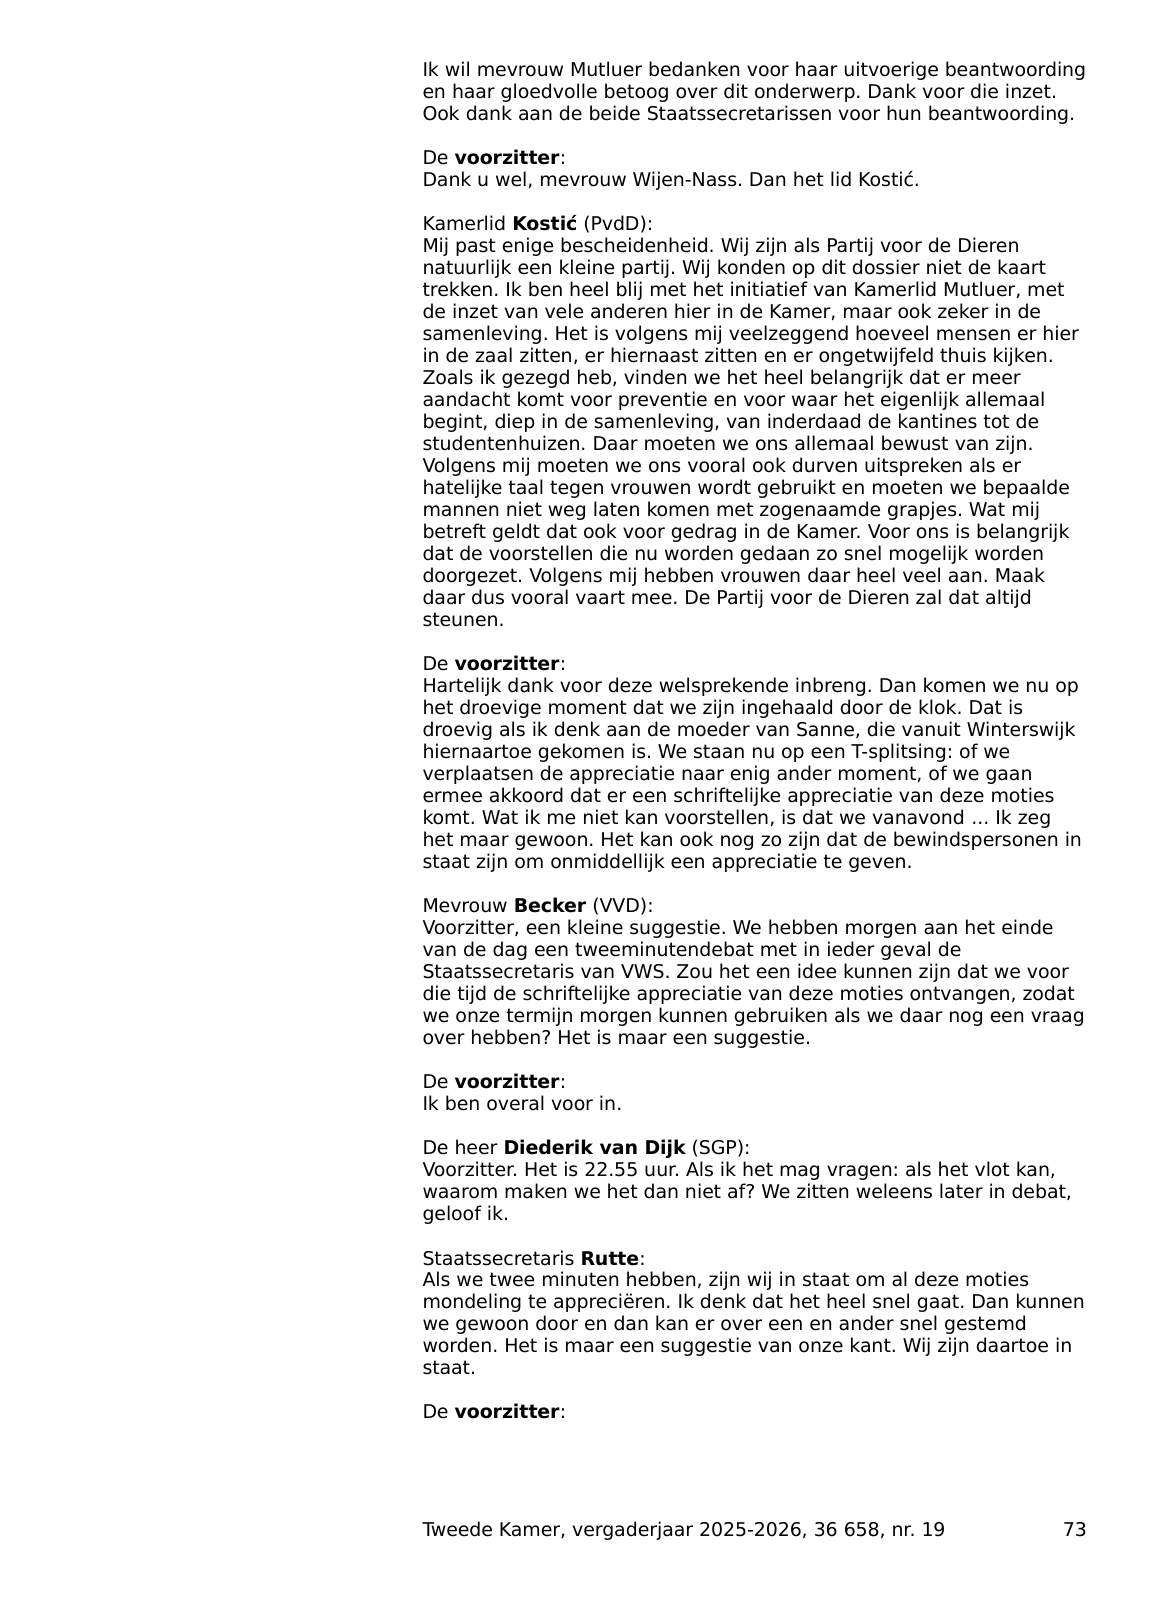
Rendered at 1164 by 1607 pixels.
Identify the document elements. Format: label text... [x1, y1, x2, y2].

text Mij past enige bescheidenheid. Wij zijn als Partij voor de Dieren natuurlijk een kleine partij. Wij konden op dit dossier niet de kaart trekken. Ik ben heel blij met het initiatief van Kamerlid Mutluer, met de inzet van vele anderen hier in de Kamer, maar ook zeker in de samenleving. Het is volgens mij veelzeggend hoeveel mensen er hier in de zaal zitten, er hiernaast zitten en er ongetwijfeld thuis kijken. [422, 235, 1087, 367]
text Ik ben overal voor in. [422, 1093, 1087, 1115]
text Staatssecretaris Rutte: [422, 1247, 1087, 1269]
text Ik wil mevrouw Mutluer bedanken voor haar uitvoerige beantwoording en haar gloedvolle betoog over dit onderwerp. Dank voor die inzet. Ook dank aan de beide Staatssecretarissen voor hun beantwoording. [422, 59, 1087, 125]
text Voorzitter, een kleine suggestie. We hebben morgen aan het einde van de dag een tweeminutendebat met in ieder geval de Staatssecretaris van VWS. Zou het een idee kunnen zijn dat we voor die tijd de schriftelijke appreciatie van deze moties ontvangen, zodat we onze termijn morgen kunnen gebruiken als we daar nog een vraag over hebben? Het is maar een suggestie. [422, 917, 1087, 1049]
text Mevrouw Becker (VVD): [422, 895, 1087, 917]
text De voorzitter: [422, 1071, 1087, 1093]
text De voorzitter: [422, 1401, 1087, 1423]
text Kamerlid Kostić (PvdD): [422, 213, 1087, 235]
text De voorzitter: [422, 147, 1087, 169]
text Dank u wel, mevrouw Wijen-Nass. Dan het lid Kostić. [422, 169, 1087, 191]
text Hartelijk dank voor deze welsprekende inbreng. Dan komen we nu op het droevige moment dat we zijn ingehaald door de klok. Dat is droevig als ik denk aan de moeder van Sanne, die vanuit Winterswijk hiernaartoe gekomen is. We staan nu op een T-splitsing: of we verplaatsen de appreciatie naar enig ander moment, of we gaan ermee akkoord dat er een schriftelijke appreciatie van deze moties komt. Wat ik me niet kan voorstellen, is dat we vanavond ... Ik zeg het maar gewoon. Het kan ook nog zo zijn dat de bewindspersonen in staat zijn om onmiddellijk een appreciatie te geven. [422, 675, 1087, 873]
text Als we twee minuten hebben, zijn wij in staat om al deze moties mondeling te appreciëren. Ik denk dat het heel snel gaat. Dan kunnen we gewoon door en dan kan er over een en ander snel gestemd worden. Het is maar een suggestie van onze kant. Wij zijn daartoe in staat. [422, 1269, 1087, 1379]
text De heer Diederik van Dijk (SGP): [422, 1137, 1087, 1159]
text De voorzitter: [422, 653, 1087, 675]
text Zoals ik gezegd heb, vinden we het heel belangrijk dat er meer aandacht komt voor preventie en voor waar het eigenlijk allemaal begint, diep in de samenleving, van inderdaad de kantines tot de studentenhuizen. Daar moeten we ons allemaal bewust van zijn. Volgens mij moeten we ons vooral ook durven uitspreken als er hatelijke taal tegen vrouwen wordt gebruikt en moeten we bepaalde mannen niet weg laten komen met zogenaamde grapjes. Wat mij betreft geldt dat ook voor gedrag in de Kamer. Voor ons is belangrijk dat de voorstellen die nu worden gedaan zo snel mogelijk worden doorgezet. Volgens mij hebben vrouwen daar heel veel aan. Maak daar dus vooral vaart mee. De Partij voor de Dieren zal dat altijd steunen. [422, 367, 1087, 631]
text Voorzitter. Het is 22.55 uur. Als ik het mag vragen: als het vlot kan, waarom maken we het dan niet af? We zitten weleens later in debat, geloof ik. [422, 1159, 1087, 1225]
